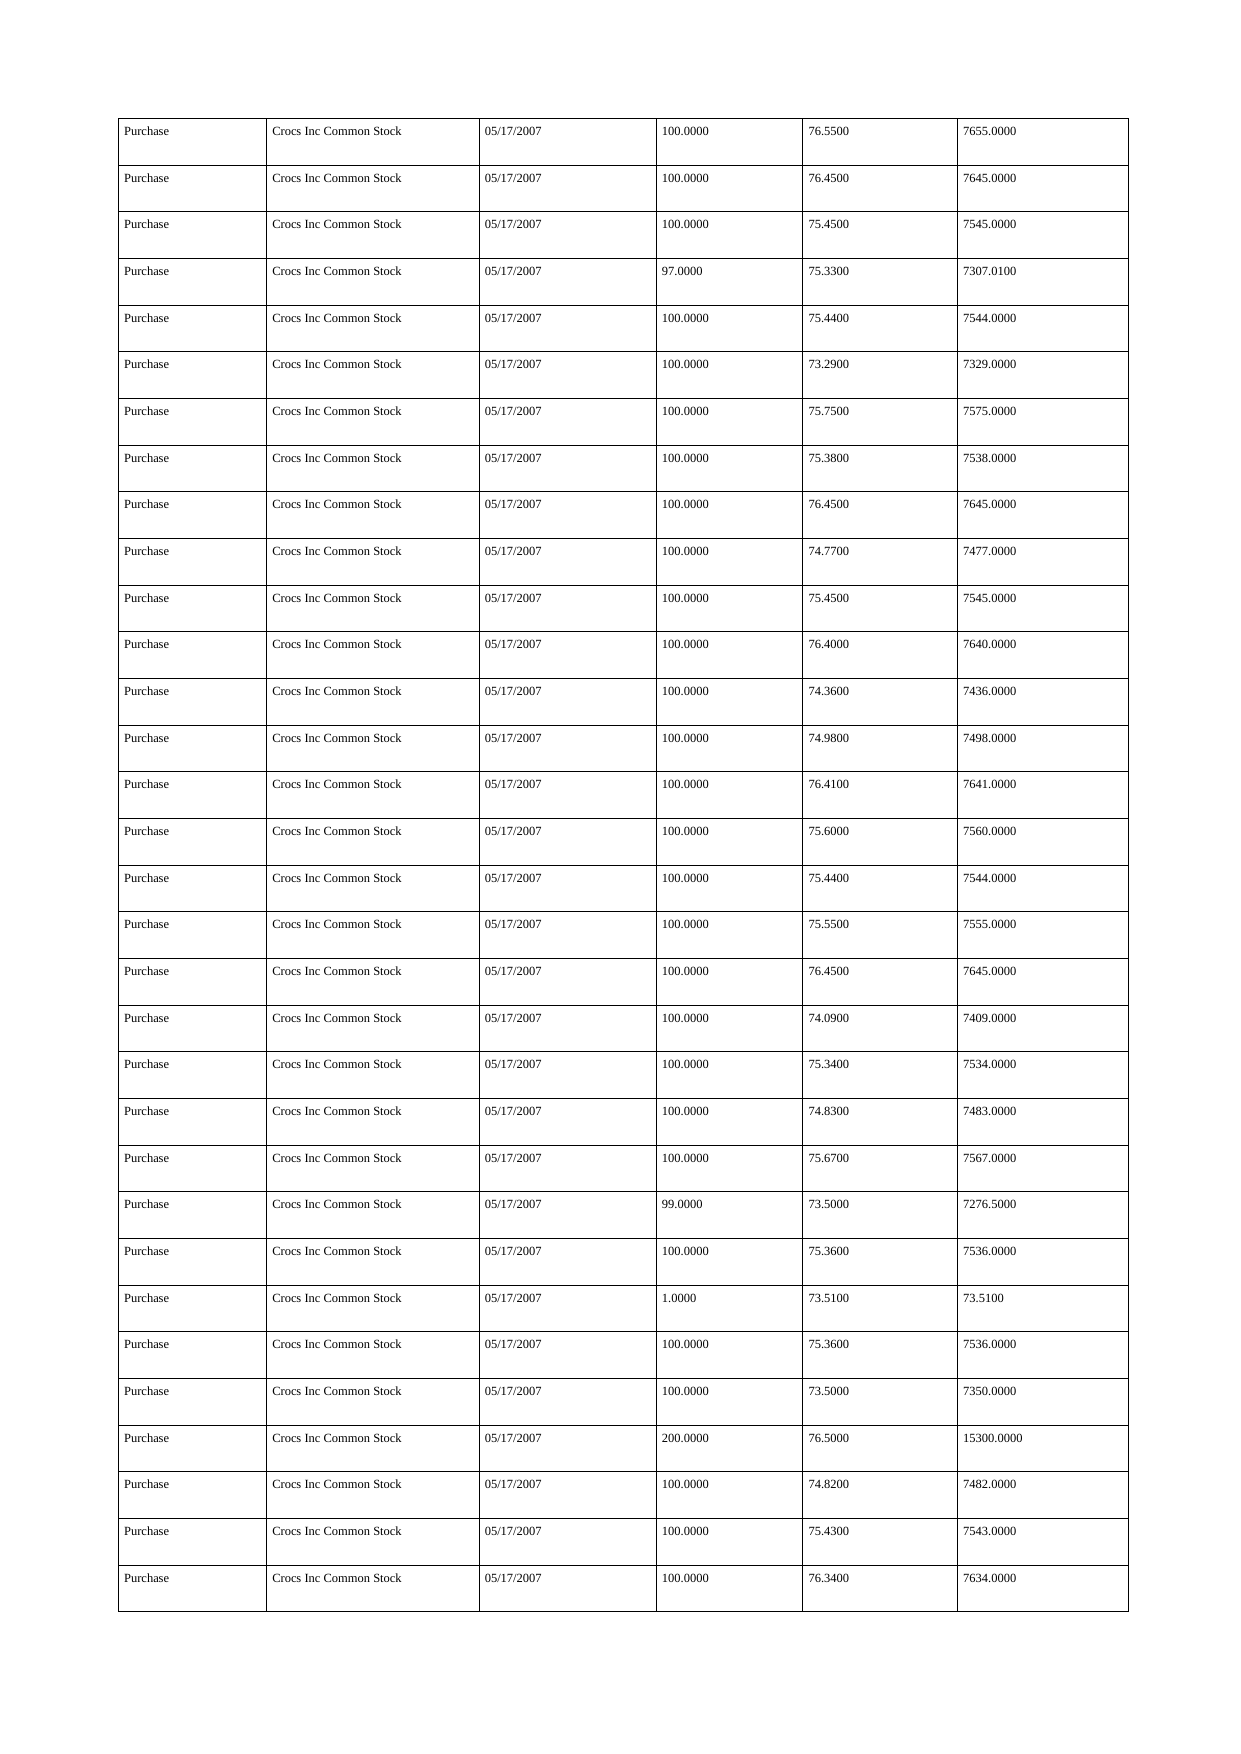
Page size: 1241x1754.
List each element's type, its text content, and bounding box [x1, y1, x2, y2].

table_cell Crocs Inc Common Stock [267, 119, 479, 165]
table_cell Crocs Inc Common Stock [267, 1146, 479, 1191]
table_cell 7536.0000 [958, 1239, 1128, 1285]
table_cell Purchase [119, 352, 266, 398]
table_cell Purchase [119, 866, 266, 911]
table_cell 73.5100 [958, 1286, 1128, 1331]
table_cell 05/17/2007 [480, 1239, 656, 1285]
table_cell 75.3600 [803, 1239, 957, 1285]
table_cell 100.0000 [657, 1099, 802, 1145]
table_cell 100.0000 [657, 959, 802, 1005]
table_cell 05/17/2007 [480, 1286, 656, 1331]
table_cell 100.0000 [657, 446, 802, 491]
table_cell 7409.0000 [958, 1006, 1128, 1051]
table_cell 73.5000 [803, 1379, 957, 1425]
table_cell 05/17/2007 [480, 352, 656, 398]
table_cell 05/17/2007 [480, 1052, 656, 1098]
table_cell 100.0000 [657, 1332, 802, 1378]
table_cell 05/17/2007 [480, 1426, 656, 1471]
table_cell Crocs Inc Common Stock [267, 1006, 479, 1051]
table_cell 99.0000 [657, 1192, 802, 1238]
table_cell 7544.0000 [958, 306, 1128, 351]
table_cell Purchase [119, 539, 266, 585]
table_cell 7543.0000 [958, 1519, 1128, 1565]
table_cell 7534.0000 [958, 1052, 1128, 1098]
table_cell 100.0000 [657, 772, 802, 818]
table_cell Crocs Inc Common Stock [267, 492, 479, 538]
table_cell 100.0000 [657, 306, 802, 351]
table_cell 7307.0100 [958, 259, 1128, 305]
table_cell 200.0000 [657, 1426, 802, 1471]
table_cell 05/17/2007 [480, 212, 656, 258]
table_cell 05/17/2007 [480, 399, 656, 445]
table_cell Crocs Inc Common Stock [267, 912, 479, 958]
table_cell 74.7700 [803, 539, 957, 585]
table_cell 7482.0000 [958, 1472, 1128, 1518]
table_cell 76.4000 [803, 632, 957, 678]
table_cell 100.0000 [657, 539, 802, 585]
table_cell 100.0000 [657, 399, 802, 445]
table_cell 7350.0000 [958, 1379, 1128, 1425]
table_cell Purchase [119, 1286, 266, 1331]
table_cell 75.3400 [803, 1052, 957, 1098]
table_cell 100.0000 [657, 1006, 802, 1051]
table_cell Purchase [119, 1472, 266, 1518]
table_cell 05/17/2007 [480, 866, 656, 911]
table_cell Purchase [119, 1566, 266, 1611]
table_cell 7640.0000 [958, 632, 1128, 678]
table_cell 75.7500 [803, 399, 957, 445]
table_cell 05/17/2007 [480, 679, 656, 725]
table_cell 76.5500 [803, 119, 957, 165]
table_cell 05/17/2007 [480, 1332, 656, 1378]
table_cell Purchase [119, 912, 266, 958]
table_cell Purchase [119, 1426, 266, 1471]
table_cell Purchase [119, 819, 266, 865]
table_cell 7477.0000 [958, 539, 1128, 585]
table_cell 97.0000 [657, 259, 802, 305]
table_cell 05/17/2007 [480, 166, 656, 211]
table_cell Crocs Inc Common Stock [267, 166, 479, 211]
table_cell 7641.0000 [958, 772, 1128, 818]
table_cell 7483.0000 [958, 1099, 1128, 1145]
table_cell Purchase [119, 492, 266, 538]
table_cell Purchase [119, 1099, 266, 1145]
table_cell 75.4400 [803, 866, 957, 911]
table_cell Crocs Inc Common Stock [267, 679, 479, 725]
table_cell 05/17/2007 [480, 586, 656, 631]
table_cell 75.6700 [803, 1146, 957, 1191]
table_cell 100.0000 [657, 492, 802, 538]
table_cell 73.5000 [803, 1192, 957, 1238]
table_cell 05/17/2007 [480, 1099, 656, 1145]
table_cell 75.6000 [803, 819, 957, 865]
table_cell 100.0000 [657, 1379, 802, 1425]
table_cell Purchase [119, 306, 266, 351]
table_cell 05/17/2007 [480, 1472, 656, 1518]
table_cell Purchase [119, 1332, 266, 1378]
table_cell 75.5500 [803, 912, 957, 958]
table_cell Purchase [119, 1379, 266, 1425]
table_cell Crocs Inc Common Stock [267, 1566, 479, 1611]
table_cell 7567.0000 [958, 1146, 1128, 1191]
table_cell 100.0000 [657, 212, 802, 258]
table_cell 75.4300 [803, 1519, 957, 1565]
table_cell 74.8300 [803, 1099, 957, 1145]
table_cell Crocs Inc Common Stock [267, 586, 479, 631]
table_cell Purchase [119, 1519, 266, 1565]
table_cell Purchase [119, 959, 266, 1005]
table_cell Purchase [119, 212, 266, 258]
table_cell 7545.0000 [958, 586, 1128, 631]
table_cell Crocs Inc Common Stock [267, 1192, 479, 1238]
table_cell Crocs Inc Common Stock [267, 1379, 479, 1425]
table_cell Purchase [119, 446, 266, 491]
table_cell Purchase [119, 399, 266, 445]
table_cell Purchase [119, 1052, 266, 1098]
table_cell 7645.0000 [958, 959, 1128, 1005]
table_cell 05/17/2007 [480, 306, 656, 351]
table_cell Crocs Inc Common Stock [267, 399, 479, 445]
table_cell Purchase [119, 679, 266, 725]
table_cell Crocs Inc Common Stock [267, 1286, 479, 1331]
table_cell 7498.0000 [958, 726, 1128, 771]
table_cell 05/17/2007 [480, 772, 656, 818]
table_cell 05/17/2007 [480, 1519, 656, 1565]
table_cell 05/17/2007 [480, 1192, 656, 1238]
table_cell 100.0000 [657, 166, 802, 211]
table_cell Crocs Inc Common Stock [267, 212, 479, 258]
table_cell Crocs Inc Common Stock [267, 1519, 479, 1565]
table_cell 75.4500 [803, 586, 957, 631]
table_cell Purchase [119, 119, 266, 165]
table_cell Purchase [119, 259, 266, 305]
table_cell 74.3600 [803, 679, 957, 725]
table_cell Crocs Inc Common Stock [267, 1332, 479, 1378]
table_cell 100.0000 [657, 119, 802, 165]
table_cell 05/17/2007 [480, 119, 656, 165]
table_cell 05/17/2007 [480, 259, 656, 305]
table_cell 100.0000 [657, 1472, 802, 1518]
table_cell 05/17/2007 [480, 492, 656, 538]
table_cell 7634.0000 [958, 1566, 1128, 1611]
table_cell 100.0000 [657, 1239, 802, 1285]
table_cell Purchase [119, 726, 266, 771]
table_cell Crocs Inc Common Stock [267, 1099, 479, 1145]
table_cell 05/17/2007 [480, 819, 656, 865]
table_cell Purchase [119, 1192, 266, 1238]
table_cell 100.0000 [657, 726, 802, 771]
table_cell Crocs Inc Common Stock [267, 1426, 479, 1471]
table_cell Crocs Inc Common Stock [267, 1472, 479, 1518]
table_cell 7276.5000 [958, 1192, 1128, 1238]
table_cell 74.9800 [803, 726, 957, 771]
table_cell 76.5000 [803, 1426, 957, 1471]
table_cell Crocs Inc Common Stock [267, 1052, 479, 1098]
table_cell Crocs Inc Common Stock [267, 306, 479, 351]
table_cell 100.0000 [657, 1052, 802, 1098]
table_cell 05/17/2007 [480, 726, 656, 771]
table_cell 7329.0000 [958, 352, 1128, 398]
table_cell Crocs Inc Common Stock [267, 446, 479, 491]
table_cell Purchase [119, 586, 266, 631]
table_cell 75.3600 [803, 1332, 957, 1378]
table_cell 1.0000 [657, 1286, 802, 1331]
table_cell 76.4500 [803, 959, 957, 1005]
table_cell 100.0000 [657, 1519, 802, 1565]
table_cell 100.0000 [657, 1146, 802, 1191]
table_cell 05/17/2007 [480, 1006, 656, 1051]
table_cell Crocs Inc Common Stock [267, 352, 479, 398]
table_cell 7538.0000 [958, 446, 1128, 491]
table_cell 05/17/2007 [480, 1146, 656, 1191]
table_cell 73.5100 [803, 1286, 957, 1331]
table_cell 100.0000 [657, 632, 802, 678]
table_cell Crocs Inc Common Stock [267, 866, 479, 911]
table_cell 74.0900 [803, 1006, 957, 1051]
table_cell Purchase [119, 1146, 266, 1191]
table_cell Purchase [119, 772, 266, 818]
table_cell Crocs Inc Common Stock [267, 539, 479, 585]
table_cell Crocs Inc Common Stock [267, 819, 479, 865]
table_cell Crocs Inc Common Stock [267, 259, 479, 305]
table_cell Crocs Inc Common Stock [267, 1239, 479, 1285]
table_cell 7536.0000 [958, 1332, 1128, 1378]
table_cell Purchase [119, 632, 266, 678]
table_cell 05/17/2007 [480, 446, 656, 491]
table_cell 75.4400 [803, 306, 957, 351]
table_cell 15300.0000 [958, 1426, 1128, 1471]
table_cell Purchase [119, 1239, 266, 1285]
table_cell 05/17/2007 [480, 1566, 656, 1611]
table_cell 05/17/2007 [480, 632, 656, 678]
table_cell Crocs Inc Common Stock [267, 726, 479, 771]
table_cell 7544.0000 [958, 866, 1128, 911]
table_cell Crocs Inc Common Stock [267, 959, 479, 1005]
table_cell 05/17/2007 [480, 959, 656, 1005]
table_cell 100.0000 [657, 866, 802, 911]
table_cell Crocs Inc Common Stock [267, 772, 479, 818]
table_cell 7645.0000 [958, 166, 1128, 211]
table_cell 74.8200 [803, 1472, 957, 1518]
table_cell 100.0000 [657, 352, 802, 398]
table_cell 73.2900 [803, 352, 957, 398]
table_cell 100.0000 [657, 586, 802, 631]
table_cell 75.4500 [803, 212, 957, 258]
table_cell 7436.0000 [958, 679, 1128, 725]
table_cell 76.3400 [803, 1566, 957, 1611]
table_cell 100.0000 [657, 679, 802, 725]
table_cell 76.4100 [803, 772, 957, 818]
table_cell 75.3800 [803, 446, 957, 491]
table_cell 05/17/2007 [480, 912, 656, 958]
table_cell 76.4500 [803, 166, 957, 211]
table_cell Purchase [119, 166, 266, 211]
table_cell 100.0000 [657, 1566, 802, 1611]
table_cell 7645.0000 [958, 492, 1128, 538]
table_cell 100.0000 [657, 912, 802, 958]
table_cell 7555.0000 [958, 912, 1128, 958]
table_cell 100.0000 [657, 819, 802, 865]
table_cell Crocs Inc Common Stock [267, 632, 479, 678]
table_cell Purchase [119, 1006, 266, 1051]
table_cell 75.3300 [803, 259, 957, 305]
table_cell 7655.0000 [958, 119, 1128, 165]
table_cell 76.4500 [803, 492, 957, 538]
table_cell 7575.0000 [958, 399, 1128, 445]
table_cell 7545.0000 [958, 212, 1128, 258]
table_cell 05/17/2007 [480, 1379, 656, 1425]
table_cell 7560.0000 [958, 819, 1128, 865]
table_cell 05/17/2007 [480, 539, 656, 585]
